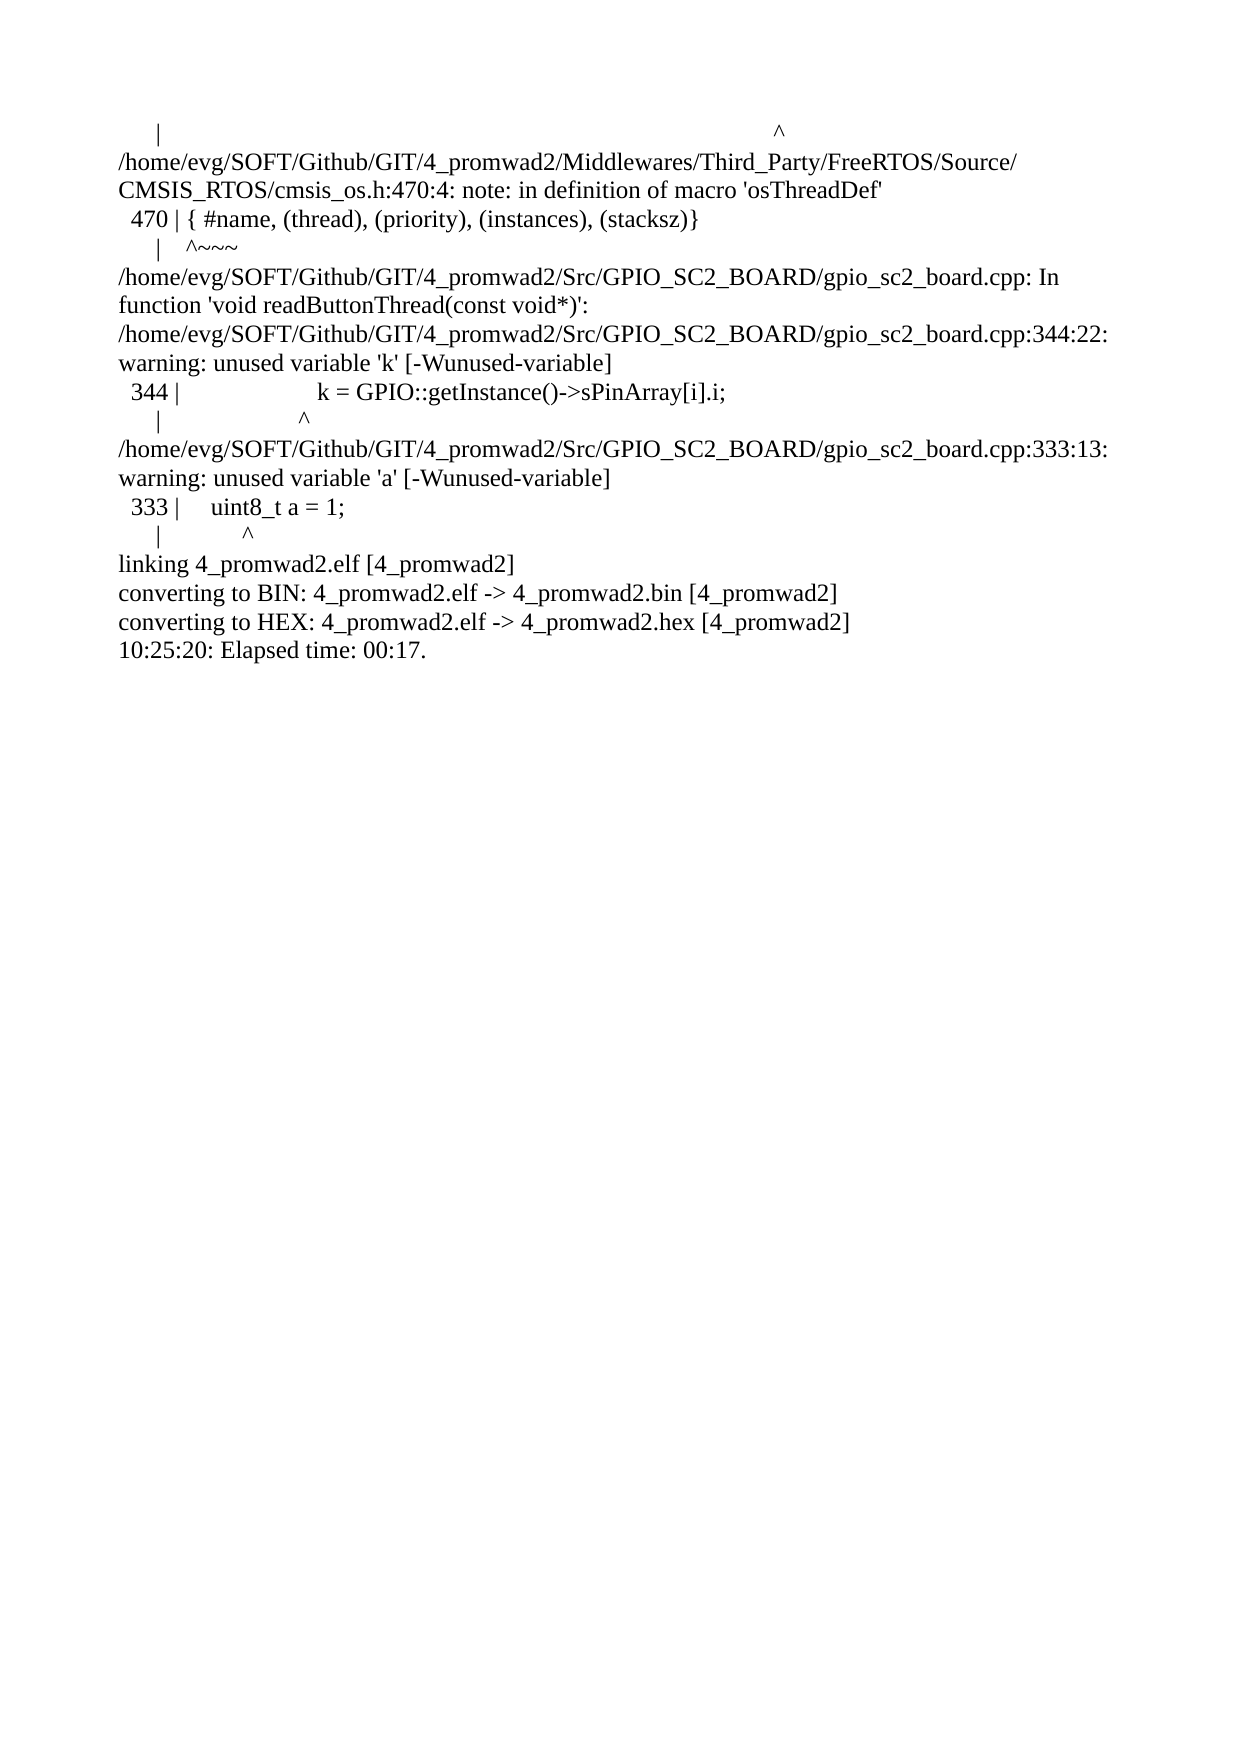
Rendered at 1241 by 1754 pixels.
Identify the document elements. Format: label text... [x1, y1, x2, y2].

text linking 4_promwad2.elf [4_promwad2] [118, 549, 1122, 578]
text /home/evg/SOFT/Github/GIT/4_promwad2/Src/GPIO_SC2_BOARD/gpio_sc2_board.cpp:344:22: warning: unused variable 'k' [-Wunused-variable] [118, 319, 1122, 377]
text 344 | k = GPIO::getInstance()->sPinArray[i].i; [118, 377, 1122, 406]
text 470 | { #name, (thread), (priority), (instances), (stacksz)} [118, 204, 1122, 233]
text converting to BIN: 4_promwad2.elf -> 4_promwad2.bin [4_promwad2] [118, 578, 1122, 607]
text converting to HEX: 4_promwad2.elf -> 4_promwad2.hex [4_promwad2] [118, 607, 1122, 636]
text 333 | uint8_t a = 1; [118, 492, 1122, 521]
text 10:25:20: Elapsed time: 00:17. [118, 636, 1122, 664]
text /home/evg/SOFT/Github/GIT/4_promwad2/Src/GPIO_SC2_BOARD/gpio_sc2_board.cpp:333:13: warning: unused variable 'a' [-Wunused-variable] [118, 434, 1122, 492]
text | ^ [118, 521, 1122, 549]
text | ^ [118, 406, 1122, 434]
text /home/evg/SOFT/Github/GIT/4_promwad2/Middlewares/Third_Party/FreeRTOS/Source/CMSIS_RTOS/cmsis_os.h:470:4: note: in definition of macro 'osThreadDef' [118, 147, 1122, 204]
text /home/evg/SOFT/Github/GIT/4_promwad2/Src/GPIO_SC2_BOARD/gpio_sc2_board.cpp: In function 'void readButtonThread(const void*)': [118, 262, 1122, 319]
text | ^ [118, 118, 1122, 147]
text | ^~~~ [118, 233, 1122, 262]
